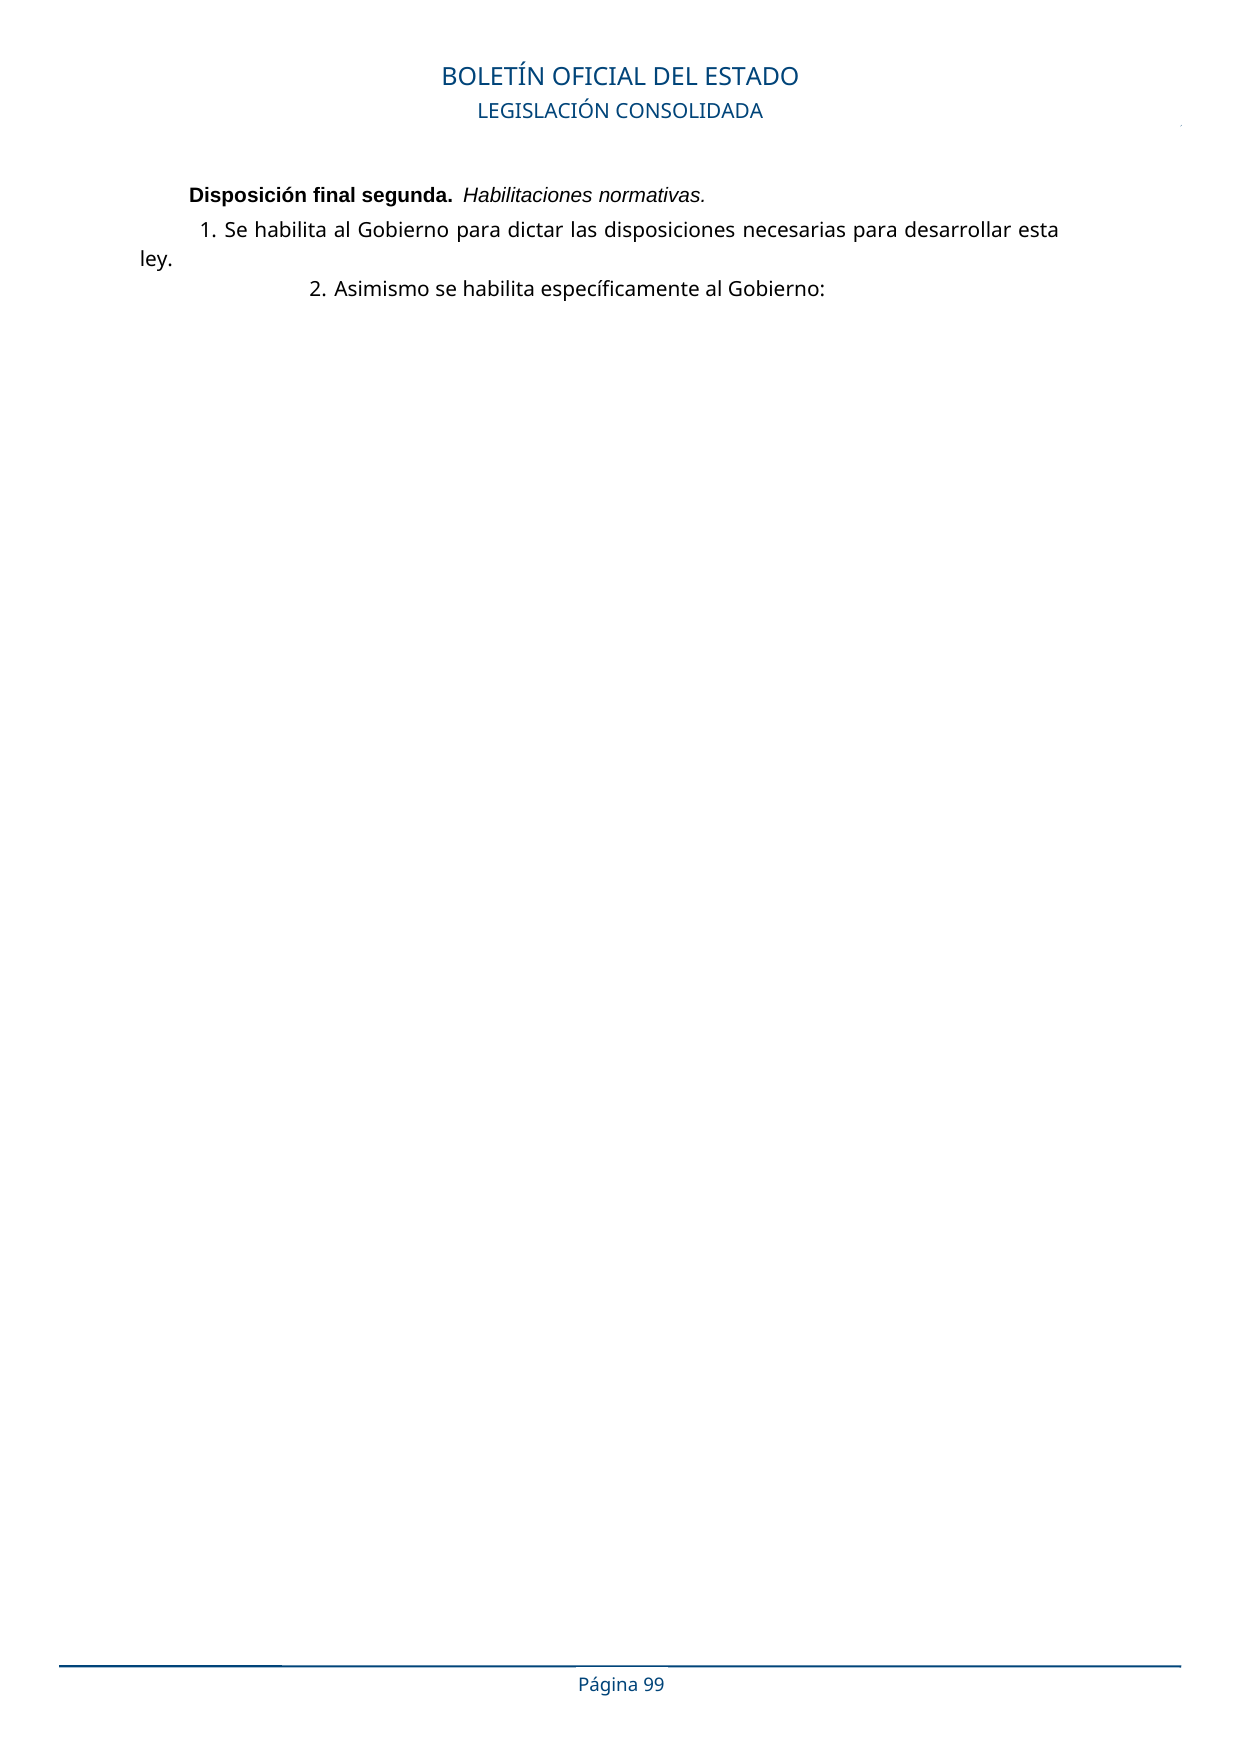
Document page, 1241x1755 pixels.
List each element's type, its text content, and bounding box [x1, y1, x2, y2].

list Asimismo se habilita específicamente al Gobierno: [309, 274, 1184, 302]
text Disposición final segunda. Habilitaciones normativas. [189, 183, 1184, 207]
list Se habilita al Gobierno para dictar las disposiciones necesarias para desarrollar esta [199, 219, 1184, 241]
text ley. [139, 244, 1184, 273]
